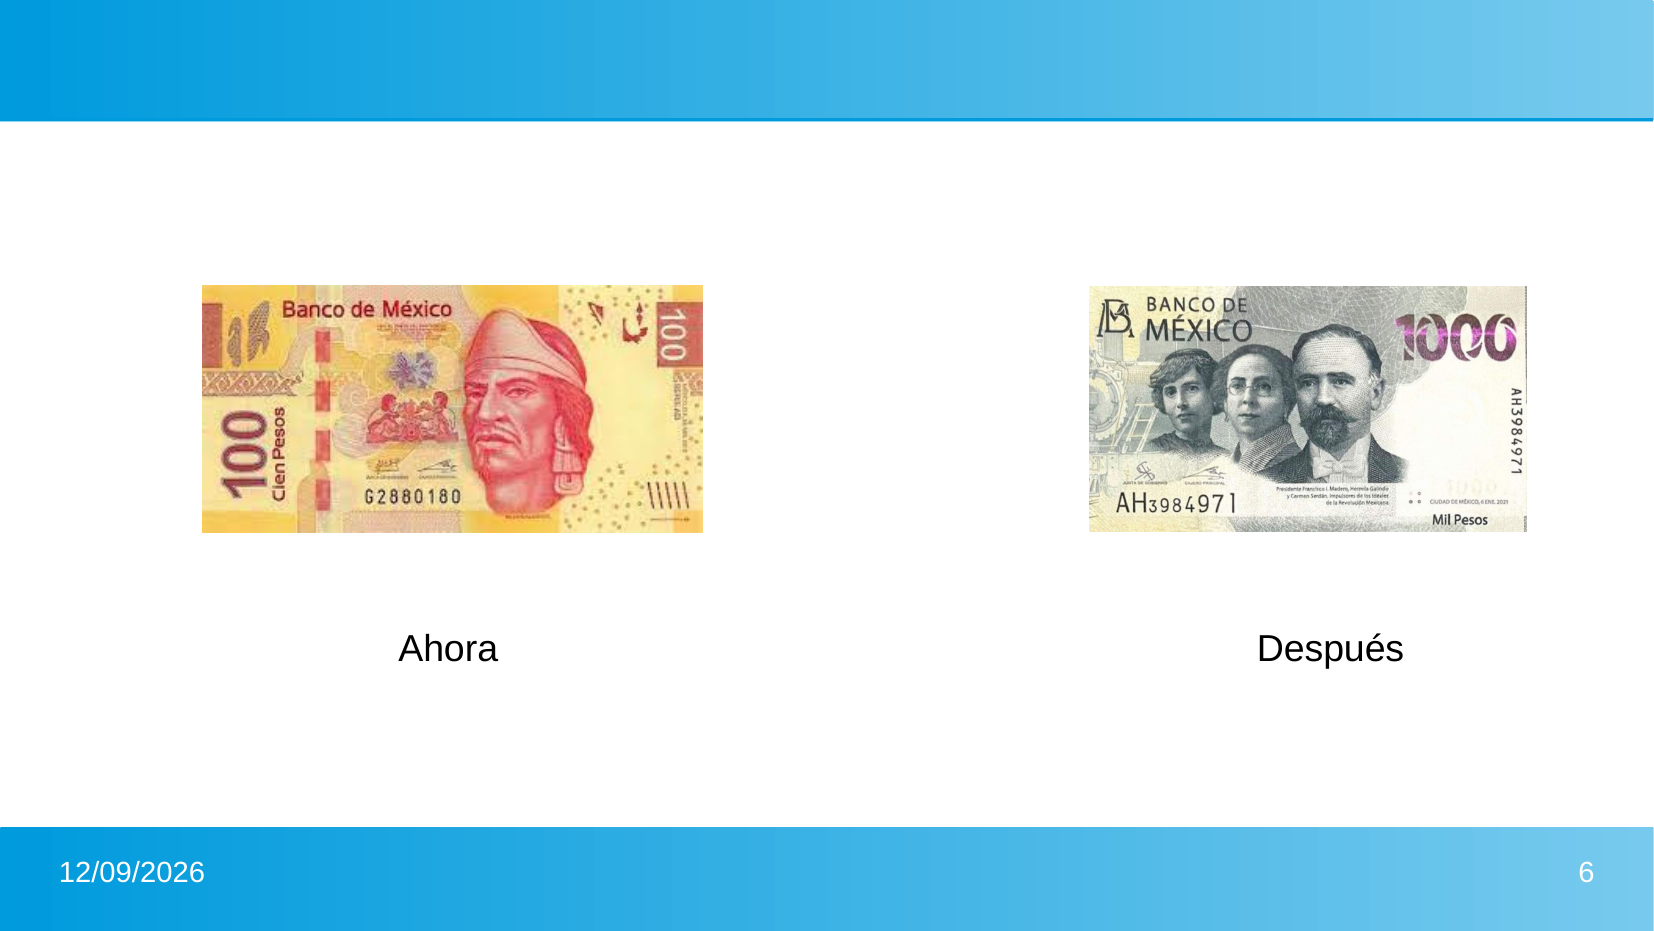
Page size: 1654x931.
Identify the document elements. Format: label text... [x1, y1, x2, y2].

text_box Después [1242, 619, 1420, 677]
picture [202, 285, 703, 533]
text_box Ahora [383, 619, 513, 677]
picture [1089, 286, 1527, 532]
